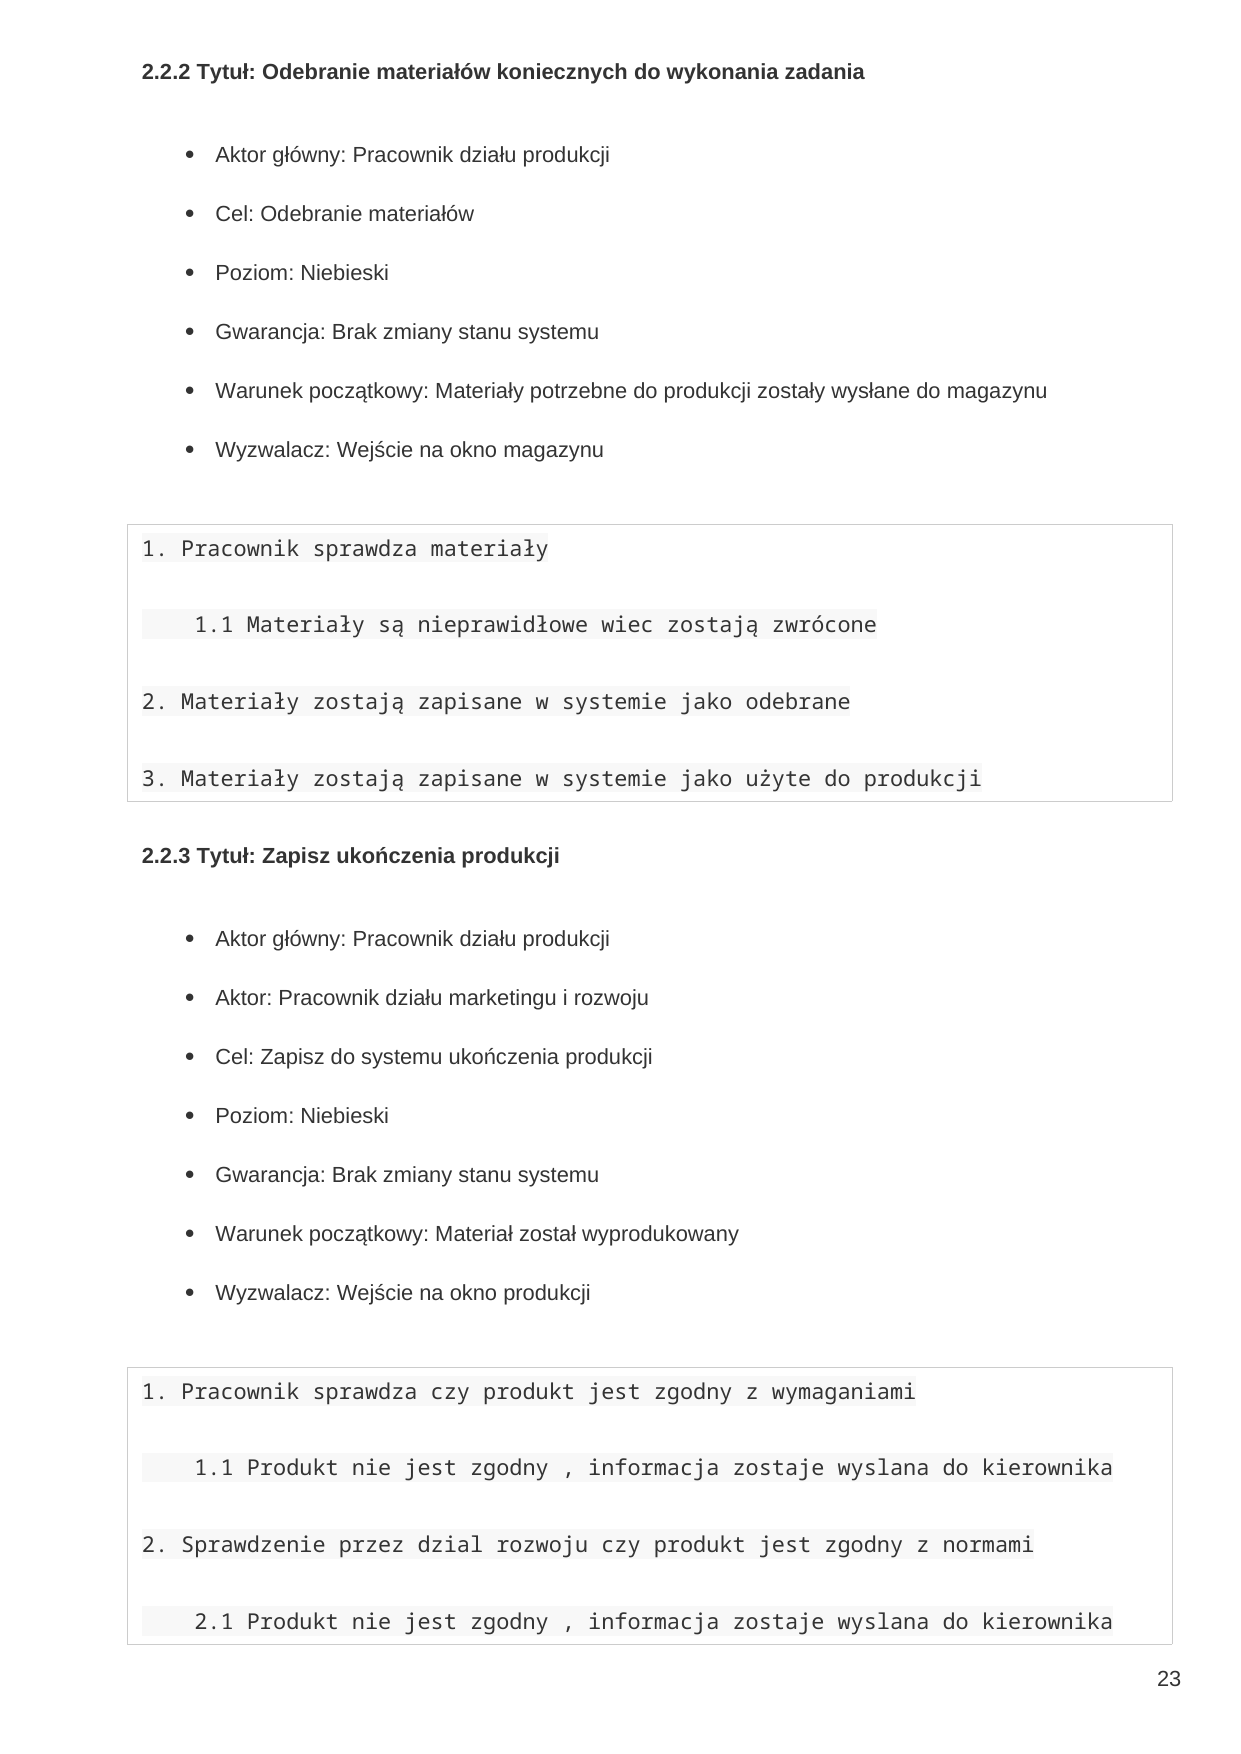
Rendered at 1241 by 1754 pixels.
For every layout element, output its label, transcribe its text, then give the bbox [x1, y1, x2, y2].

list Warunek początkowy: Materiały potrzebne do produkcji zostały wysłane do magazynu [186, 378, 1158, 403]
list Wyzwalacz: Wejście na okno produkcji [186, 1280, 1158, 1305]
list Poziom: Niebieski [186, 260, 1158, 285]
list Wyzwalacz: Wejście na okno magazynu [186, 437, 1158, 462]
list Gwarancja: Brak zmiany stanu systemu [186, 319, 1158, 344]
list Aktor główny: Pracownik działu produkcji [186, 926, 1158, 951]
list Gwarancja: Brak zmiany stanu systemu [186, 1162, 1158, 1187]
text 2.2.3 Tytuł: Zapisz ukończenia produkcji [142, 843, 1158, 868]
text 3. Materiały zostają zapisane w systemie jako użyte do produkcji [128, 754, 1172, 801]
text 2. Sprawdzenie przez dzial rozwoju czy produkt jest zgodny z normami [128, 1521, 1172, 1559]
text 1. Pracownik sprawdza materiały [128, 525, 1172, 562]
text 2. Materiały zostają zapisane w systemie jako odebrane [128, 677, 1172, 716]
text 1.1 Materiały są nieprawidłowe wiec zostają zwrócone [128, 601, 1172, 639]
list Warunek początkowy: Materiał został wyprodukowany [186, 1221, 1158, 1246]
list Cel: Odebranie materiałów [186, 201, 1158, 226]
text 2.2.2 Tytuł: Odebranie materiałów koniecznych do wykonania zadania [142, 59, 1158, 84]
text 1. Pracownik sprawdza czy produkt jest zgodny z wymaganiami [128, 1368, 1172, 1406]
list Aktor: Pracownik działu marketingu i rozwoju [186, 985, 1158, 1010]
list Aktor główny: Pracownik działu produkcji [186, 142, 1158, 167]
list Cel: Zapisz do systemu ukończenia produkcji [186, 1044, 1158, 1069]
text 1.1 Produkt nie jest zgodny , informacja zostaje wyslana do kierownika [128, 1444, 1172, 1482]
text 2.1 Produkt nie jest zgodny , informacja zostaje wyslana do kierownika [128, 1597, 1172, 1644]
list Poziom: Niebieski [186, 1103, 1158, 1128]
